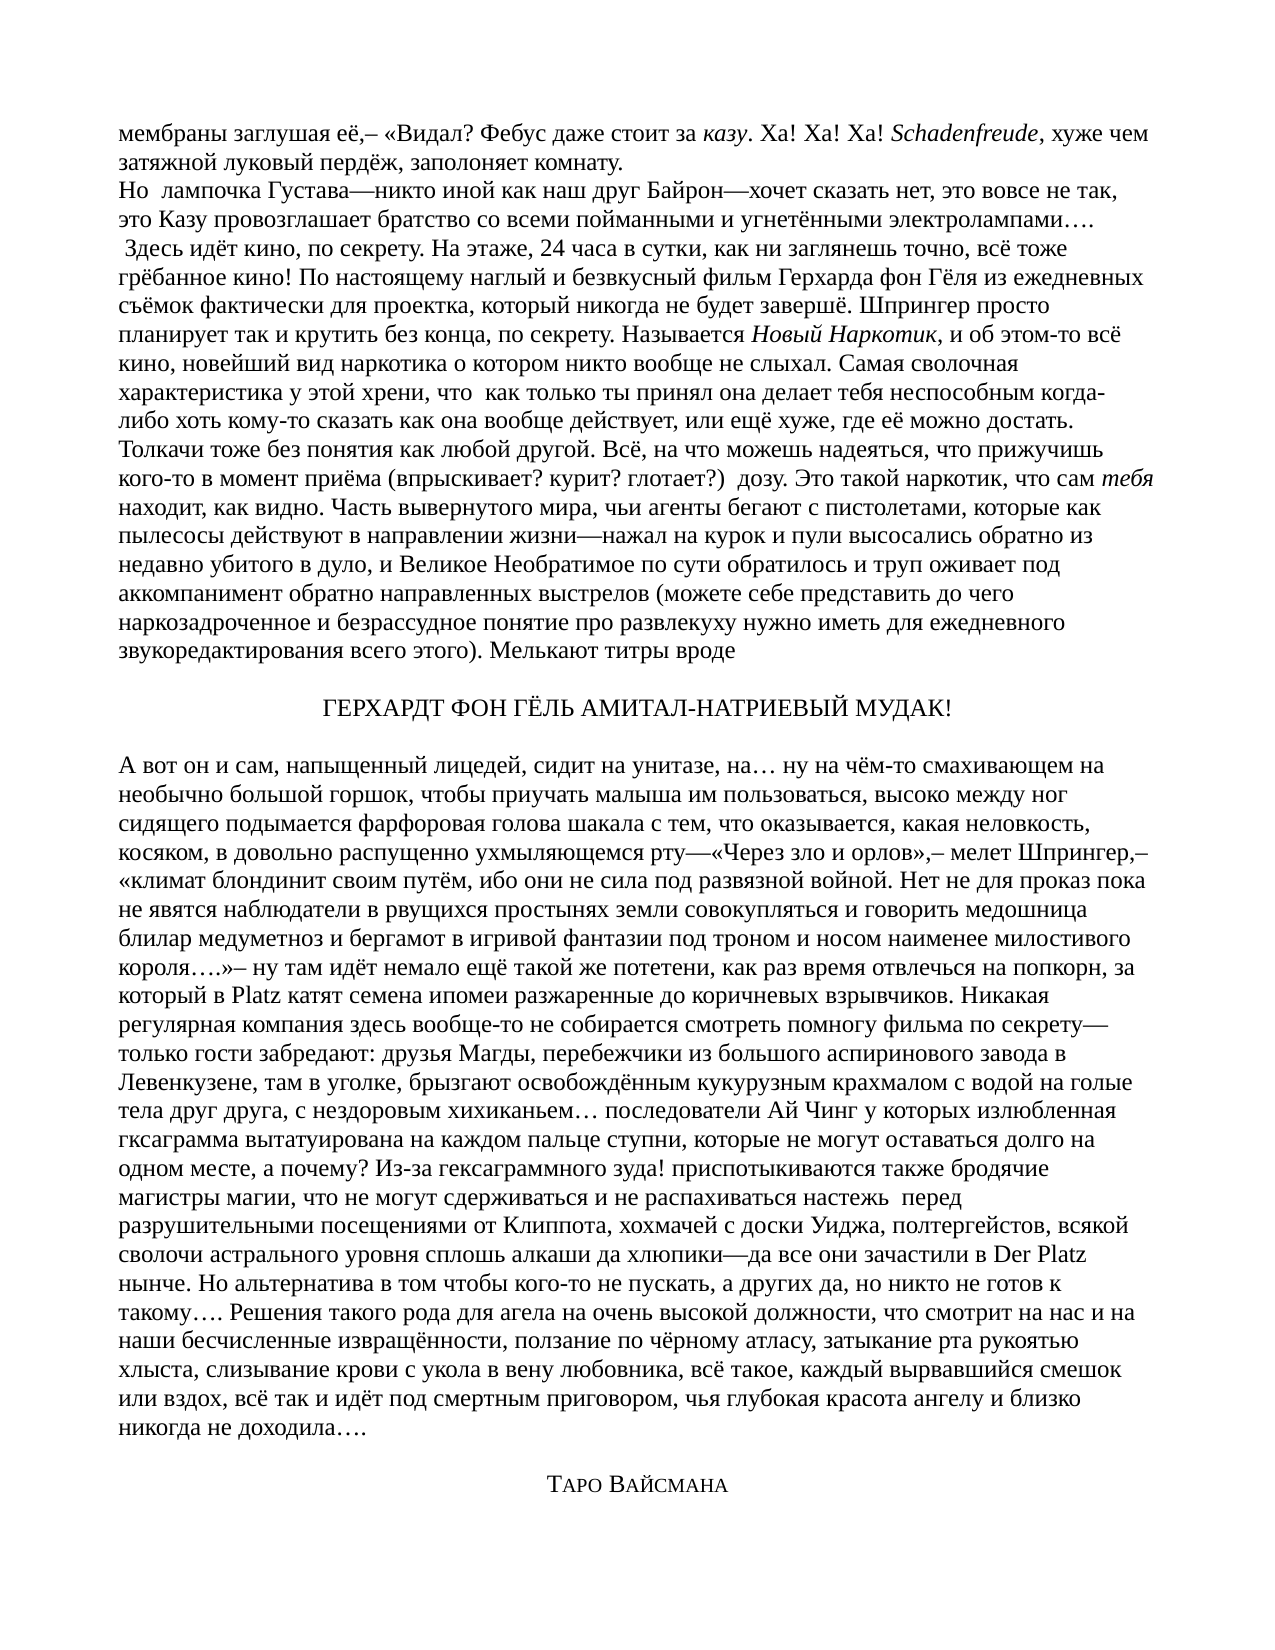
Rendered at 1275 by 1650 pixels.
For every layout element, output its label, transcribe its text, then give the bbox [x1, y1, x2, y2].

text Здесь идёт кино, по секрету. На этаже, 24 часа в сутки, как ни заглянешь точно, всё тоже грёбанное кино! По настоящему наглый и безвкусный фильм Герхарда фон Гёля из ежедневных съёмок фактически для проектка, который никогда не будет завершё. Шпрингер просто планирует так и крутить без конца, по секрету. Называется Новый Наркотик, и об этом-то всё кино, новейший вид наркотика о котором никто вообще не слыхал. Самая сволочная характеристика у этой хрени, что как только ты принял она делает тебя неспособным когда-либо хоть кому-то сказать как она вообще действует, или ещё хуже, где её можно достать. Толкачи тоже без понятия как любой другой. Всё, на что можешь надеяться, что прижучишь кого-то в момент приёма (впрыскивает? курит? глотает?) дозу. Это такой наркотик, что сам тебя находит, как видно. Часть вывернутого мира, чьи агенты бегают с пистолетами, которые как пылесосы действуют в направлении жизни—нажал на курок и пули высосались обратно из недавно убитого в дуло, и Великое Необратимое по сути обратилось и труп оживает под аккомпанимент обратно направленных выстрелов (можете себе представить до чего наркозадроченное и безрассудное понятие про развлекуху нужно иметь для ежедневного звукоредактирования всего этого). Мелькают титры вроде [118, 233, 1157, 664]
text А вот он и сам, напыщенный лицедей, сидит на унитазе, на… ну на чём-то смахивающем на необычно большой горшок, чтобы приучать малыша им пользоваться, высоко между ног сидящего подымается фарфоровая голова шакала с тем, что оказывается, какая неловкость, косяком, в довольно распущенно ухмыляющемся рту—«Через зло и орлов»,– мелет Шпрингер,– «климат блондинит своим путём, ибо они не сила под развязной войной. Нет не для проказ пока не явятся наблюдатели в рвущихся простынях земли совокупляться и говорить медошница блилар медуметноз и бергамот в игривой фантазии под троном и носом наименее милостивого короля….»– ну там идёт немало ещё такой же потетени, как раз время отвлечься на попкорн, за который в Platz катят семена ипомеи разжаренные до коричневых взрывчиков. Никакая регулярная компания здесь вообще-то не собирается смотреть помногу фильма по секрету—только гости забредают: друзья Магды, перебежчики из большого аспиринового завода в Левенкузене, там в уголке, брызгают освобождённым кукурузным крахмалом с водой на голые тела друг друга, с нездоровым хихиканьем… последователи Ай Чинг у которых излюбленная гксаграмма вытатуирована на каждом пальце ступни, которые не могут оставаться долго на одном месте, а почему? Из-за гексаграммного зуда! приспотыкиваются также бродячие магистры магии, что не могут сдерживаться и не распахиваться настежь перед разрушительными посещениями от Клиппота, хохмачей с доски Уиджа, полтергейстов, всякой сволочи астрального уровня сплошь алкаши да хлюпики—да все они зачастили в Der Platz нынче. Но альтернатива в том чтобы кого-то не пускать, а других да, но никто не готов к такому…. Решения такого рода для агела на очень высокой должности, что смотрит на нас и на наши бесчисленные извращённости, ползание по чёрному атласу, затыкание рта рукоятью хлыста, слизывание крови с укола в вену любовника, всё такое, каждый вырвавшийся смешок или вздох, всё так и идёт под смертным приговором, чья глубокая красота ангелу и близко никогда не доходила…. [118, 751, 1157, 1441]
text ГЕРХАРДТ ФОН ГЁЛЬ АМИТАЛ-НАТРИЕВЫЙ МУДАК! [118, 693, 1157, 722]
text Таро Вайсмана [118, 1469, 1157, 1498]
text мембраны заглушая её,– «Видал? Фебус даже стоит за казу. Ха! Ха! Ха! Schadenfreude, хуже чем затяжной луковый пердёж, заполоняет комнату. [118, 118, 1157, 176]
text Но лампочка Густава—никто иной как наш друг Байрон—хочет сказать нет, это вовсе не так, это Казу провозглашает братство со всеми пойманными и угнетёнными электролампами…. [118, 176, 1157, 233]
